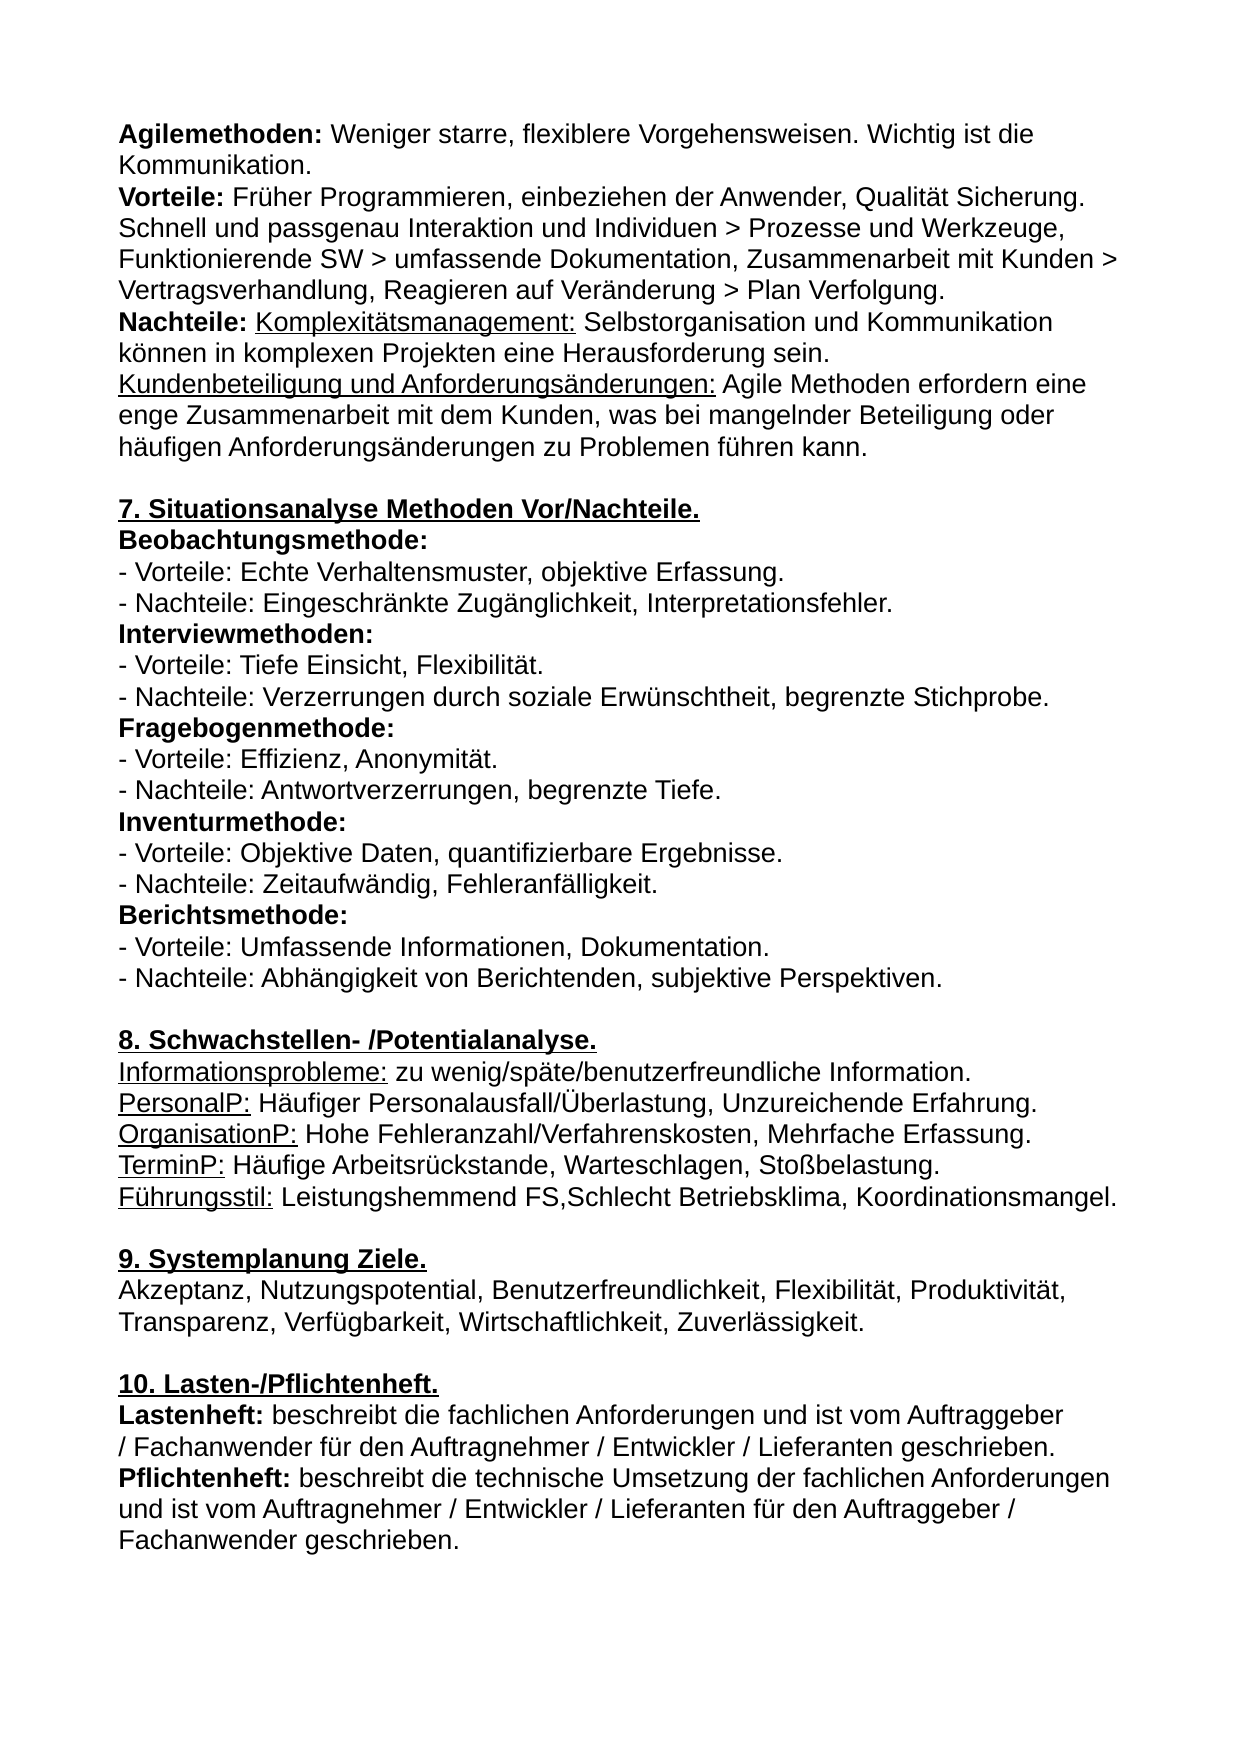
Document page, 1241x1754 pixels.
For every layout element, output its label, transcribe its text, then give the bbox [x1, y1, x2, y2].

text - Vorteile: Echte Verhaltensmuster, objektive Erfassung. [118, 556, 1122, 587]
text - Nachteile: Abhängigkeit von Berichtenden, subjektive Perspektiven. [118, 962, 1122, 993]
text - Nachteile: Eingeschränkte Zugänglichkeit, Interpretationsfehler. [118, 587, 1122, 618]
text Interviewmethoden: [118, 618, 1122, 649]
text PersonalP: Häufiger Personalausfall/Überlastung, Unzureichende Erfahrung. [118, 1087, 1122, 1118]
text / Fachanwender für den Auftragnehmer / Entwickler / Lieferanten geschrieben. [118, 1431, 1122, 1462]
text Lastenheft: beschreibt die fachlichen Anforderungen und ist vom Auftraggeber [118, 1399, 1122, 1431]
text 10. Lasten-/Pflichtenheft. [118, 1368, 1122, 1399]
text - Vorteile: Tiefe Einsicht, Flexibilität. [118, 649, 1122, 681]
text - Vorteile: Effizienz, Anonymität. [118, 743, 1122, 774]
text TerminP: Häufige Arbeitsrückstande, Warteschlagen, Stoßbelastung. [118, 1149, 1122, 1181]
text Kundenbeteiligung und Anforderungsänderungen: Agile Methoden erfordern eine enge Zusammenarbeit mit dem Kunden, was bei mangelnder Beteiligung oder häufigen Anforderungsänderungen zu Problemen führen kann. [118, 368, 1122, 462]
text Beobachtungsmethode: [118, 524, 1122, 556]
text Inventurmethode: [118, 806, 1122, 837]
text Pflichtenheft: beschreibt die technische Umsetzung der fachlichen Anforderungen und ist vom Auftragnehmer / Entwickler / Lieferanten für den Auftraggeber / Fachanwender geschrieben. [118, 1462, 1122, 1556]
text Vorteile: Früher Programmieren, einbeziehen der Anwender, Qualität Sicherung. [118, 181, 1122, 212]
text Funktionierende SW > umfassende Dokumentation, Zusammenarbeit mit Kunden > Vertragsverhandlung, Reagieren auf Veränderung > Plan Verfolgung. [118, 243, 1122, 306]
text 7. Situationsanalyse Methoden Vor/Nachteile. [118, 493, 1122, 524]
text - Nachteile: Antwortverzerrungen, begrenzte Tiefe. [118, 774, 1122, 806]
text Berichtsmethode: [118, 899, 1122, 931]
text Informationsprobleme: zu wenig/späte/benutzerfreundliche Information. [118, 1056, 1122, 1087]
text - Vorteile: Umfassende Informationen, Dokumentation. [118, 931, 1122, 962]
text Nachteile: Komplexitätsmanagement: Selbstorganisation und Kommunikation können in komplexen Projekten eine Herausforderung sein. [118, 306, 1122, 368]
text 9. Systemplanung Ziele. [118, 1243, 1122, 1274]
text Schnell und passgenau Interaktion und Individuen > Prozesse und Werkzeuge, [118, 212, 1122, 243]
text Agilemethoden: Weniger starre, flexiblere Vorgehensweisen. Wichtig ist die Kommunikation. [118, 118, 1122, 181]
text Akzeptanz, Nutzungspotential, Benutzerfreundlichkeit, Flexibilität, Produktivität, Transparenz, Verfügbarkeit, Wirtschaftlichkeit, Zuverlässigkeit. [118, 1274, 1122, 1337]
text - Nachteile: Zeitaufwändig, Fehleranfälligkeit. [118, 868, 1122, 899]
text Führungsstil: Leistungshemmend FS,Schlecht Betriebsklima, Koordinationsmangel. [118, 1181, 1122, 1212]
text 8. Schwachstellen- /Potentialanalyse. [118, 1024, 1122, 1056]
text OrganisationP: Hohe Fehleranzahl/Verfahrenskosten, Mehrfache Erfassung. [118, 1118, 1122, 1149]
text - Nachteile: Verzerrungen durch soziale Erwünschtheit, begrenzte Stichprobe. [118, 681, 1122, 712]
text Fragebogenmethode: [118, 712, 1122, 743]
text - Vorteile: Objektive Daten, quantifizierbare Ergebnisse. [118, 837, 1122, 868]
